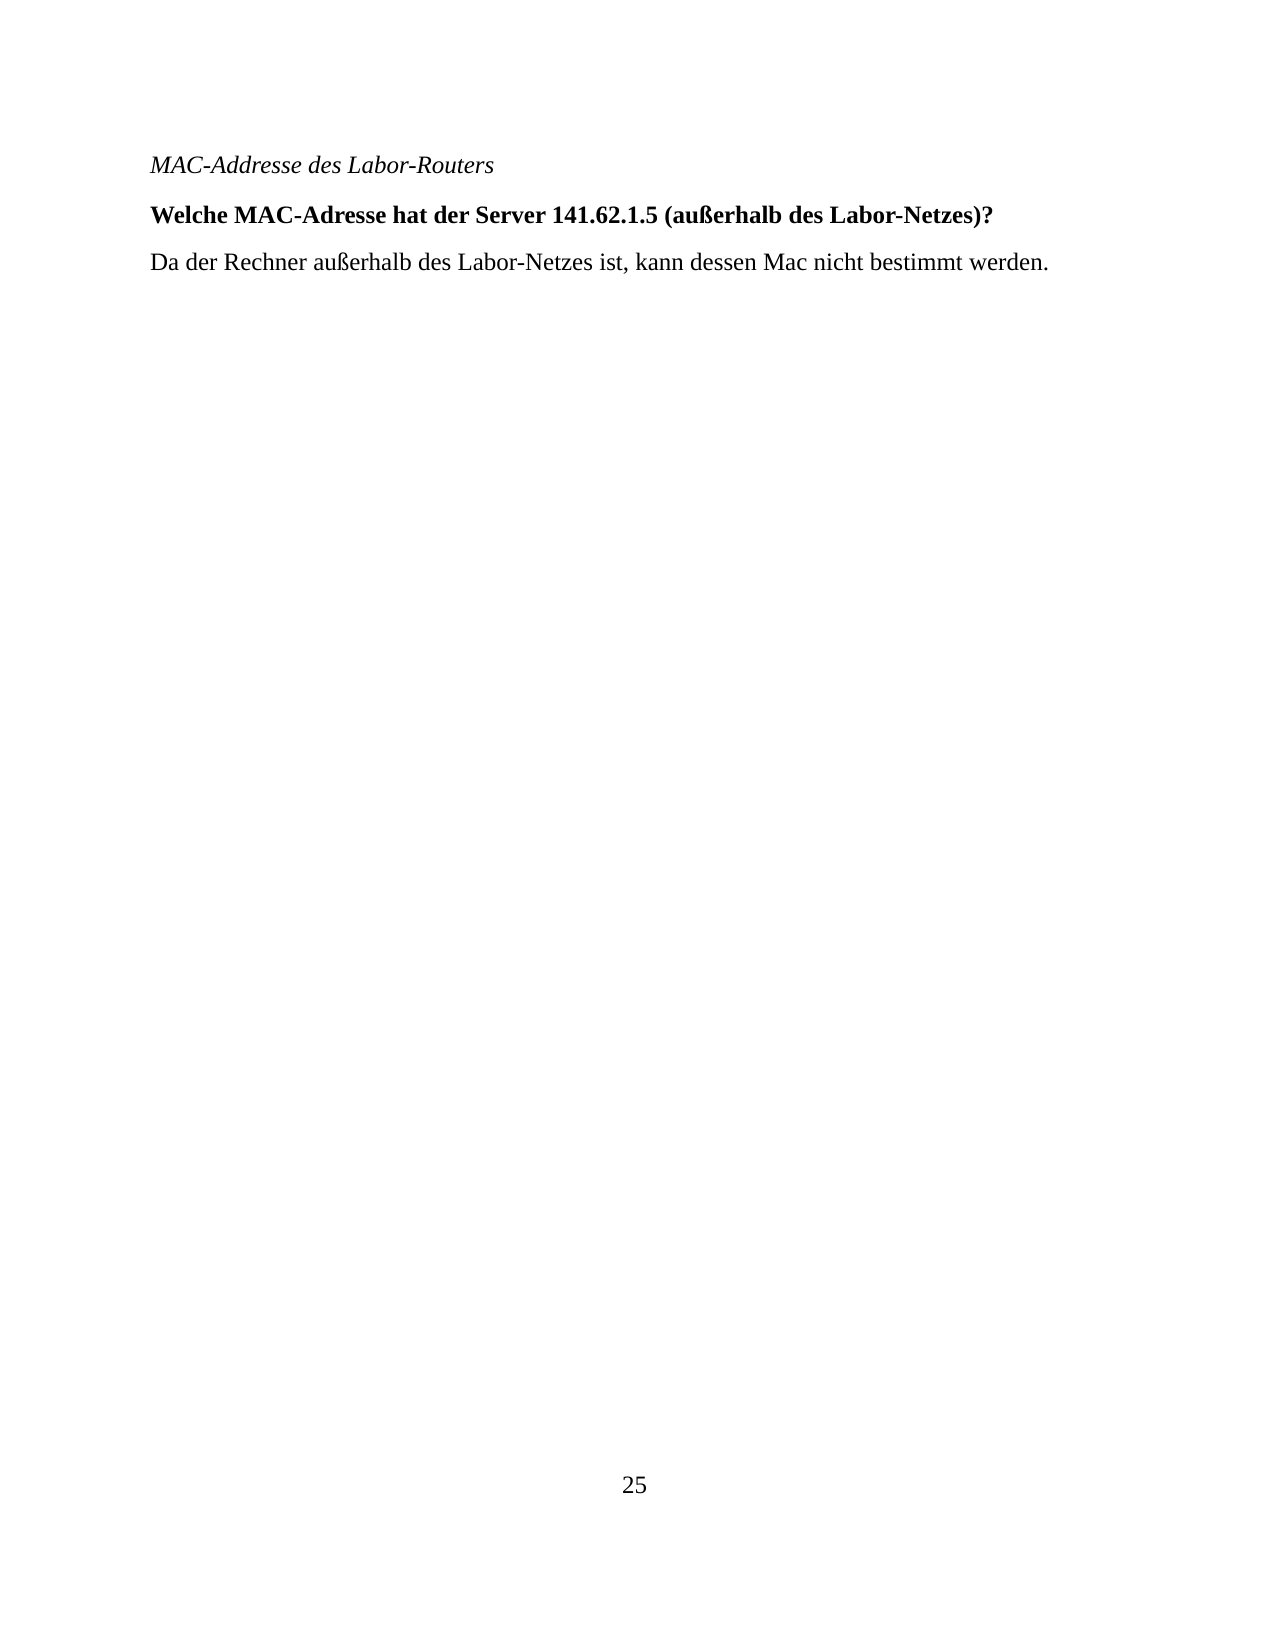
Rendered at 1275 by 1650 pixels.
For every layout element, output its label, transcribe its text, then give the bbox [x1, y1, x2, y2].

text Welche MAC-Adresse hat der Server 141.62.1.5 (außerhalb des Labor-Netzes)? [150, 200, 1125, 229]
text Da der Rechner außerhalb des Labor-Netzes ist, kann dessen Mac nicht bestimmt werden. [150, 247, 1125, 276]
text MAC-Addresse des Labor-Routers [150, 150, 1125, 179]
